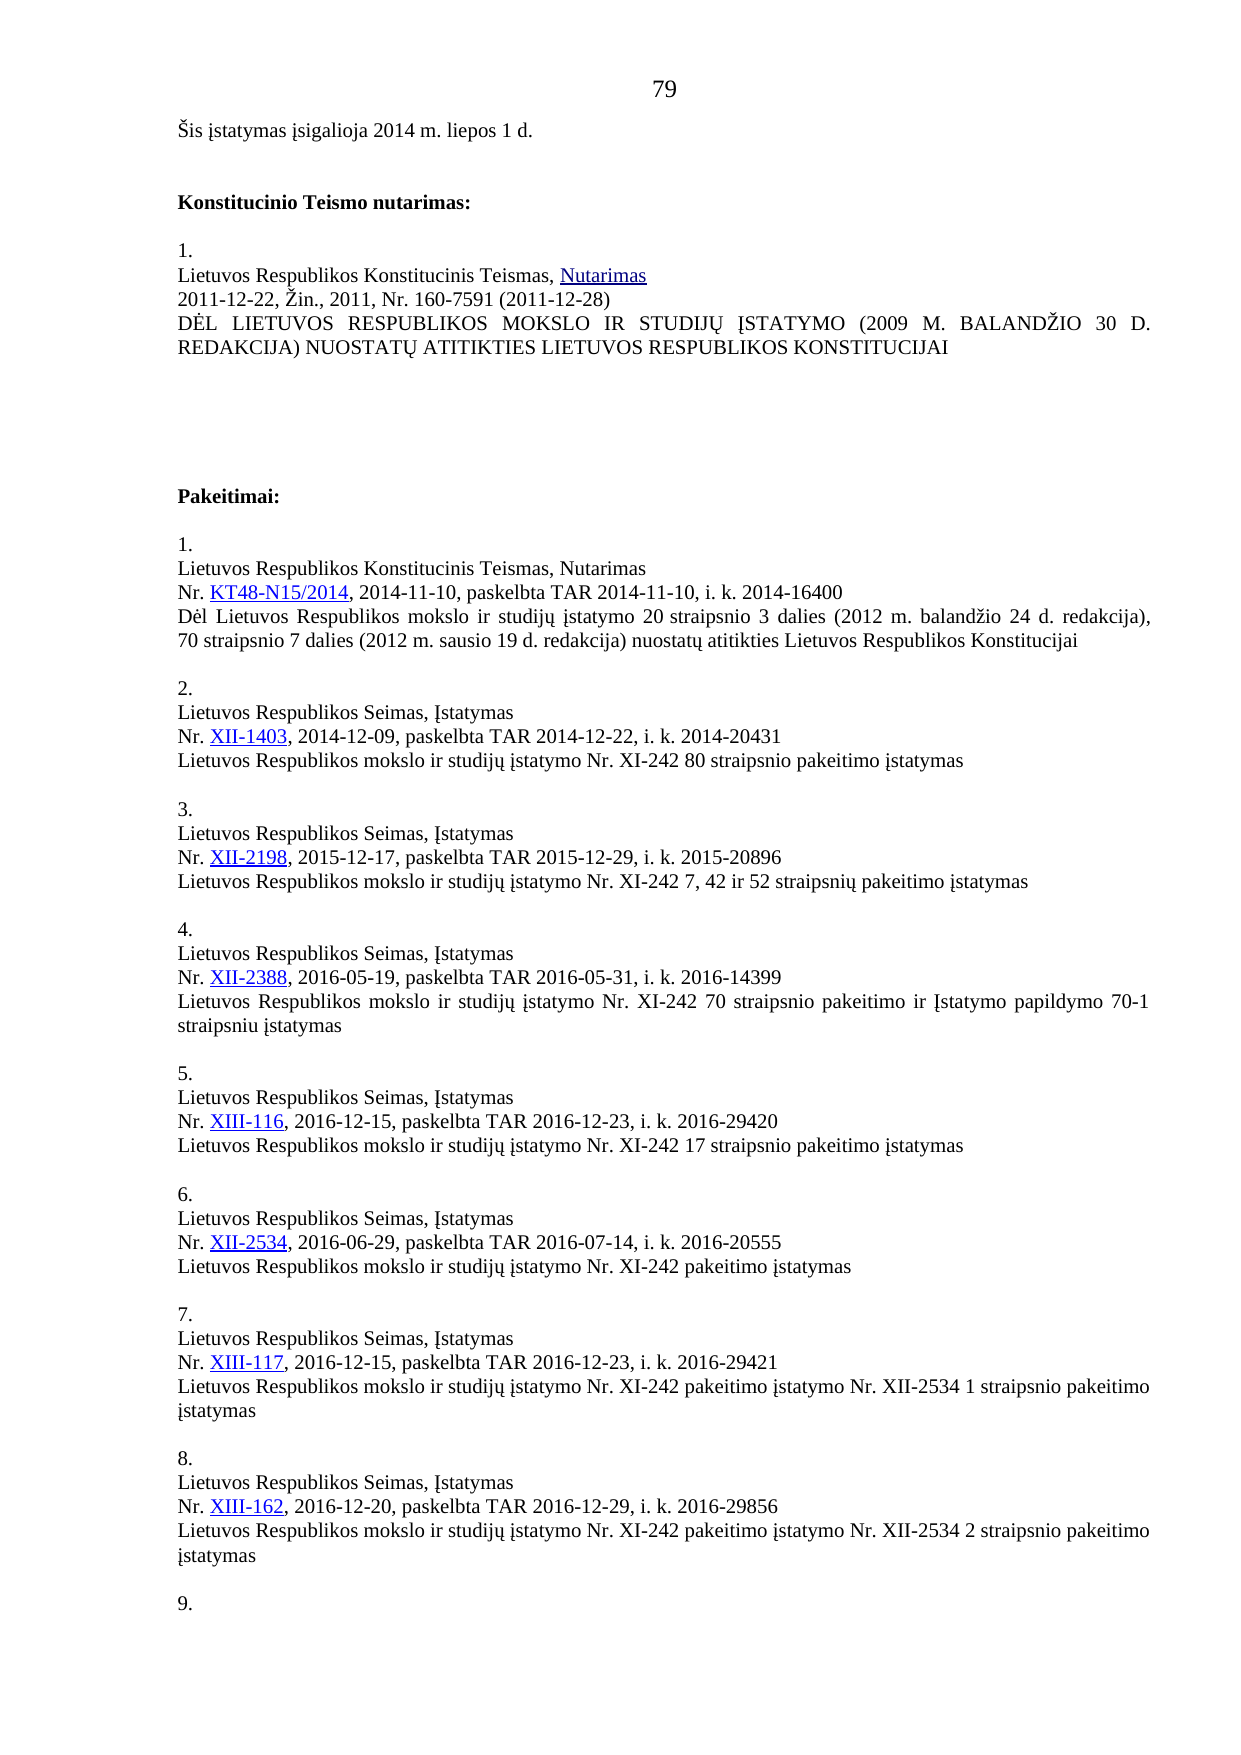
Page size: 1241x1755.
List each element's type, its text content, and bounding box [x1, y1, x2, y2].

text Lietuvos Respublikos Konstitucinis Teismas, Nutarimas [177, 556, 1152, 580]
text Pakeitimai: [177, 484, 1152, 508]
text Nr. XIII-116, 2016-12-15, paskelbta TAR 2016-12-23, i. k. 2016-29420 [177, 1109, 1152, 1133]
text Nr. XII-2388, 2016-05-19, paskelbta TAR 2016-05-31, i. k. 2016-14399 [177, 965, 1152, 989]
text Lietuvos Respublikos Seimas, Įstatymas [177, 1470, 1152, 1494]
text 2. [177, 676, 1152, 700]
text 6. [177, 1182, 1152, 1206]
text Lietuvos Respublikos Seimas, Įstatymas [177, 941, 1152, 965]
text Lietuvos Respublikos mokslo ir studijų įstatymo Nr. XI-242 17 straipsnio pakeitimo įstatymas [177, 1133, 1152, 1157]
text 9. [177, 1591, 1152, 1615]
text Nr. XII-2198, 2015-12-17, paskelbta TAR 2015-12-29, i. k. 2015-20896 [177, 845, 1152, 869]
text Nr. XII-2534, 2016-06-29, paskelbta TAR 2016-07-14, i. k. 2016-20555 [177, 1230, 1152, 1254]
text DĖL LIETUVOS RESPUBLIKOS MOKSLO IR STUDIJŲ ĮSTATYMO (2009 M. BALANDŽIO 30 D. REDAKCIJA) NUOSTATŲ ATITIKTIES LIETUVOS RESPUBLIKOS KONSTITUCIJAI [177, 311, 1152, 359]
text 2011-12-22, Žin., 2011, Nr. 160-7591 (2011-12-28) [177, 287, 1152, 311]
text 1. [177, 532, 1152, 556]
text Šis įstatymas įsigalioja 2014 m. liepos 1 d. [177, 118, 1152, 142]
text Lietuvos Respublikos mokslo ir studijų įstatymo Nr. XI-242 pakeitimo įstatymo Nr. XII-2534 2 straipsnio pakeitimo įstatymas [177, 1518, 1152, 1567]
text 8. [177, 1446, 1152, 1470]
text Konstitucinio Teismo nutarimas: [177, 190, 1152, 214]
text Lietuvos Respublikos Konstitucinis Teismas, Nutarimas [177, 262, 1152, 287]
text Nr. XIII-117, 2016-12-15, paskelbta TAR 2016-12-23, i. k. 2016-29421 [177, 1350, 1152, 1374]
text 7. [177, 1302, 1152, 1326]
text Lietuvos Respublikos Seimas, Įstatymas [177, 700, 1152, 724]
text Lietuvos Respublikos Seimas, Įstatymas [177, 821, 1152, 845]
text Dėl Lietuvos Respublikos mokslo ir studijų įstatymo 20 straipsnio 3 dalies (2012 m. balandžio 24 d. redakcija), 70 straipsnio 7 dalies (2012 m. sausio 19 d. redakcija) nuostatų atitikties Lietuvos Respublikos Konstitucijai [177, 604, 1152, 652]
text Lietuvos Respublikos mokslo ir studijų įstatymo Nr. XI-242 pakeitimo įstatymas [177, 1254, 1152, 1278]
text Lietuvos Respublikos mokslo ir studijų įstatymo Nr. XI-242 80 straipsnio pakeitimo įstatymas [177, 748, 1152, 772]
text Lietuvos Respublikos mokslo ir studijų įstatymo Nr. XI-242 70 straipsnio pakeitimo ir Įstatymo papildymo 70-1 straipsniu įstatymas [177, 989, 1152, 1037]
text Lietuvos Respublikos Seimas, Įstatymas [177, 1206, 1152, 1230]
text Nr. KT48-N15/2014, 2014-11-10, paskelbta TAR 2014-11-10, i. k. 2014-16400 [177, 580, 1152, 604]
text 5. [177, 1061, 1152, 1085]
text Lietuvos Respublikos mokslo ir studijų įstatymo Nr. XI-242 pakeitimo įstatymo Nr. XII-2534 1 straipsnio pakeitimo įstatymas [177, 1374, 1152, 1422]
text 3. [177, 797, 1152, 821]
text Lietuvos Respublikos Seimas, Įstatymas [177, 1326, 1152, 1350]
text 4. [177, 917, 1152, 941]
text Nr. XIII-162, 2016-12-20, paskelbta TAR 2016-12-29, i. k. 2016-29856 [177, 1494, 1152, 1518]
text Lietuvos Respublikos mokslo ir studijų įstatymo Nr. XI-242 7, 42 ir 52 straipsnių pakeitimo įstatymas [177, 869, 1152, 893]
text 1. [177, 238, 1152, 262]
text Nr. XII-1403, 2014-12-09, paskelbta TAR 2014-12-22, i. k. 2014-20431 [177, 724, 1152, 748]
text Lietuvos Respublikos Seimas, Įstatymas [177, 1085, 1152, 1109]
